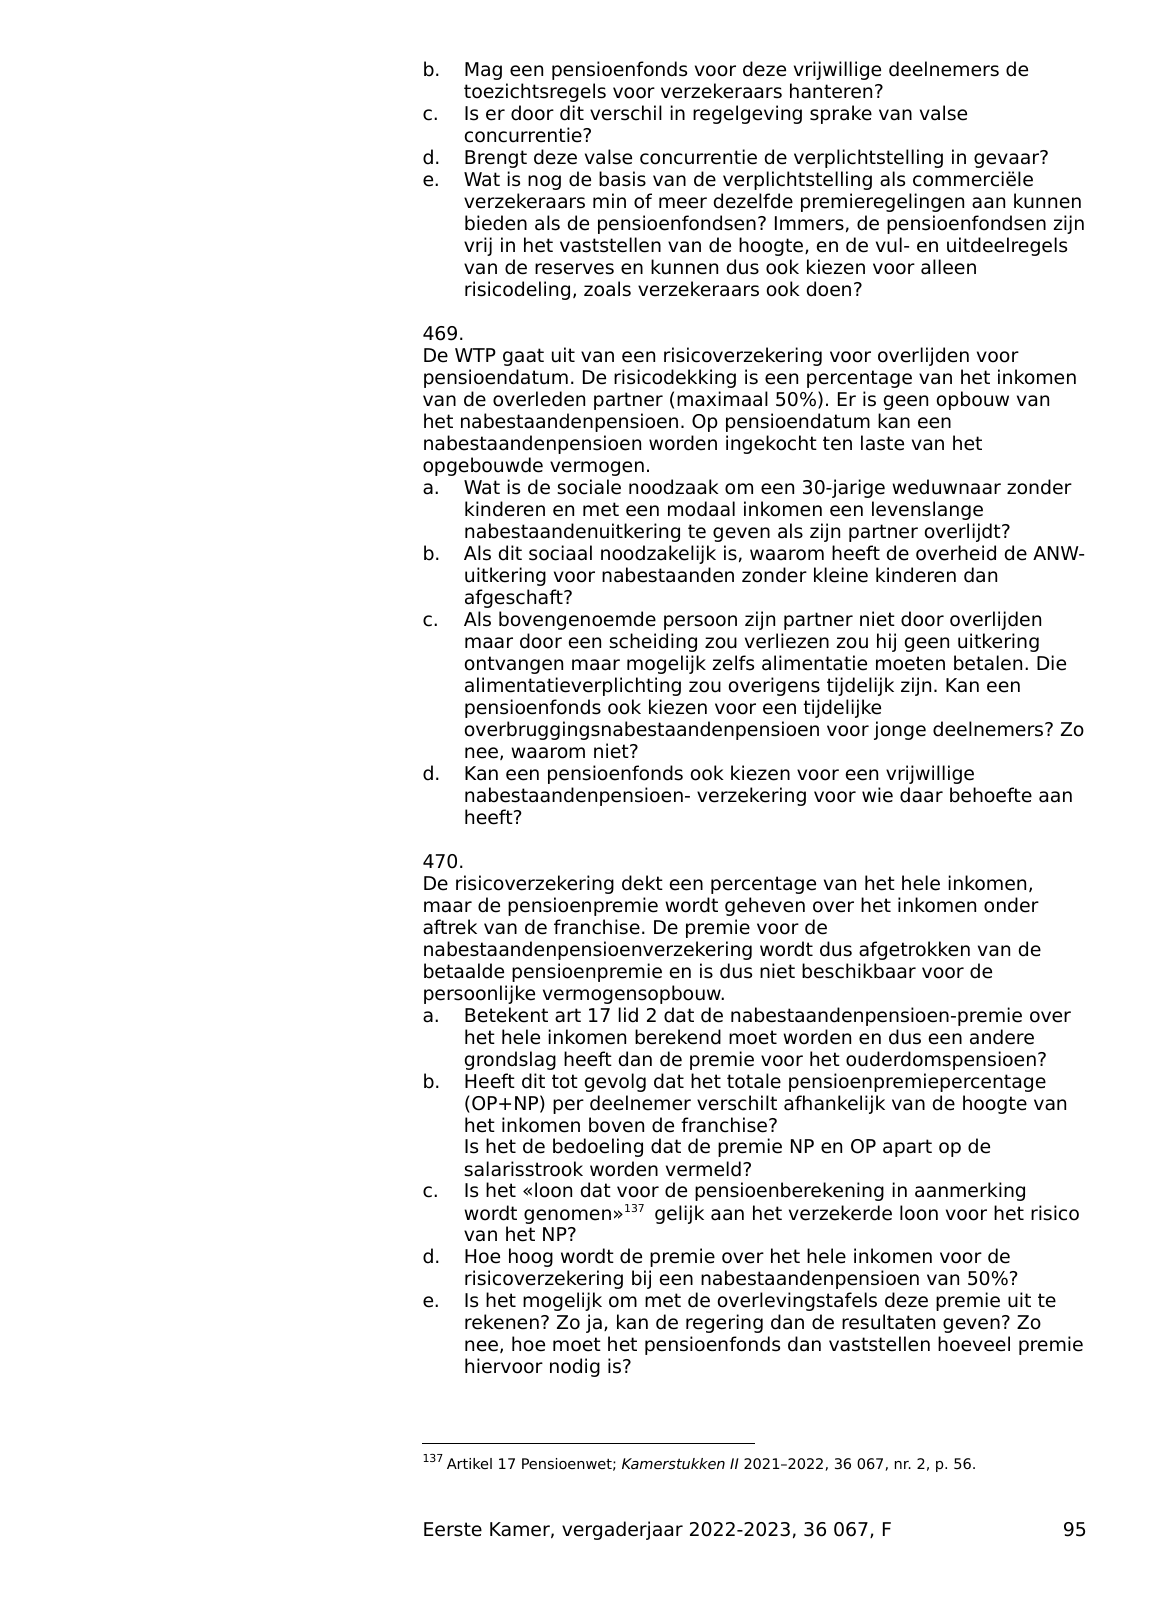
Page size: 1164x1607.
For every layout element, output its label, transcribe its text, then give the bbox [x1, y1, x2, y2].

text De WTP gaat uit van een risicoverzekering voor overlijden voor pensioendatum. De risicodekking is een percentage van het inkomen van de overleden partner (maximaal 50%). Er is geen opbouw van het nabestaandenpensioen. Op pensioendatum kan een nabestaandenpensioen worden ingekocht ten laste van het opgebouwde vermogen. [422, 345, 1087, 477]
text 470. [422, 851, 1087, 873]
text d. Hoe hoog wordt de premie over het hele inkomen voor de risicoverzekering bij een nabestaandenpensioen van 50%? [422, 1246, 1087, 1290]
text c. Is het «loon dat voor de pensioenberekening in aanmerking wordt genomen» gelijk aan het verzekerde loon voor het risico van het NP? [422, 1180, 1087, 1246]
text d. Brengt deze valse concurrentie de verplichtstelling in gevaar? [422, 147, 1087, 169]
text e. Is het mogelijk om met de overlevingstafels deze premie uit te rekenen? Zo ja, kan de regering dan de resultaten geven? Zo nee, hoe moet het pensioenfonds dan vaststellen hoeveel premie hiervoor nodig is? [422, 1290, 1087, 1378]
text De risicoverzekering dekt een percentage van het hele inkomen, maar de pensioenpremie wordt geheven over het inkomen onder aftrek van de franchise. De premie voor de nabestaandenpensioenverzekering wordt dus afgetrokken van de betaalde pensioenpremie en is dus niet beschikbaar voor de persoonlijke vermogensopbouw. [422, 873, 1087, 1004]
text 469. [422, 323, 1087, 345]
text e. Wat is nog de basis van de verplichtstelling als commerciële verzekeraars min of meer dezelfde premieregelingen aan kunnen bieden als de pensioenfondsen? Immers, de pensioenfondsen zijn vrij in het vaststellen van de hoogte, en de vul- en uitdeelregels van de reserves en kunnen dus ook kiezen voor alleen risicodeling, zoals verzekeraars ook doen? [422, 169, 1087, 301]
text a. Wat is de sociale noodzaak om een 30-jarige weduwnaar zonder kinderen en met een modaal inkomen een levenslange nabestaandenuitkering te geven als zijn partner overlijdt? [422, 477, 1087, 543]
text c. Als bovengenoemde persoon zijn partner niet door overlijden maar door een scheiding zou verliezen zou hij geen uitkering ontvangen maar mogelijk zelfs alimentatie moeten betalen. Die alimentatieverplichting zou overigens tijdelijk zijn. Kan een pensioenfonds ook kiezen voor een tijdelijke overbruggingsnabestaandenpensioen voor jonge deelnemers? Zo nee, waarom niet? [422, 609, 1087, 763]
text d. Kan een pensioenfonds ook kiezen voor een vrijwillige nabestaandenpensioen- verzekering voor wie daar behoefte aan heeft? [422, 763, 1087, 828]
text b. Heeft dit tot gevolg dat het totale pensioenpremiepercentage (OP+NP) per deelnemer verschilt afhankelijk van de hoogte van het inkomen boven de franchise? [422, 1071, 1087, 1136]
text Artikel 17 Pensioenwet; Kamerstukken II 2021–2022, 36 067, nr. 2, p. 56. [422, 1452, 1087, 1474]
text b. Mag een pensioenfonds voor deze vrijwillige deelnemers de toezichtsregels voor verzekeraars hanteren? [422, 59, 1087, 103]
text a. Betekent art 17 lid 2 dat de nabestaandenpensioen-premie over het hele inkomen berekend moet worden en dus een andere grondslag heeft dan de premie voor het ouderdomspensioen? [422, 1004, 1087, 1071]
text c. Is er door dit verschil in regelgeving sprake van valse concurrentie? [422, 103, 1087, 147]
text b. Als dit sociaal noodzakelijk is, waarom heeft de overheid de ANW-uitkering voor nabestaanden zonder kleine kinderen dan afgeschaft? [422, 543, 1087, 609]
text Is het de bedoeling dat de premie NP en OP apart op de salarisstrook worden vermeld? [464, 1136, 1087, 1180]
